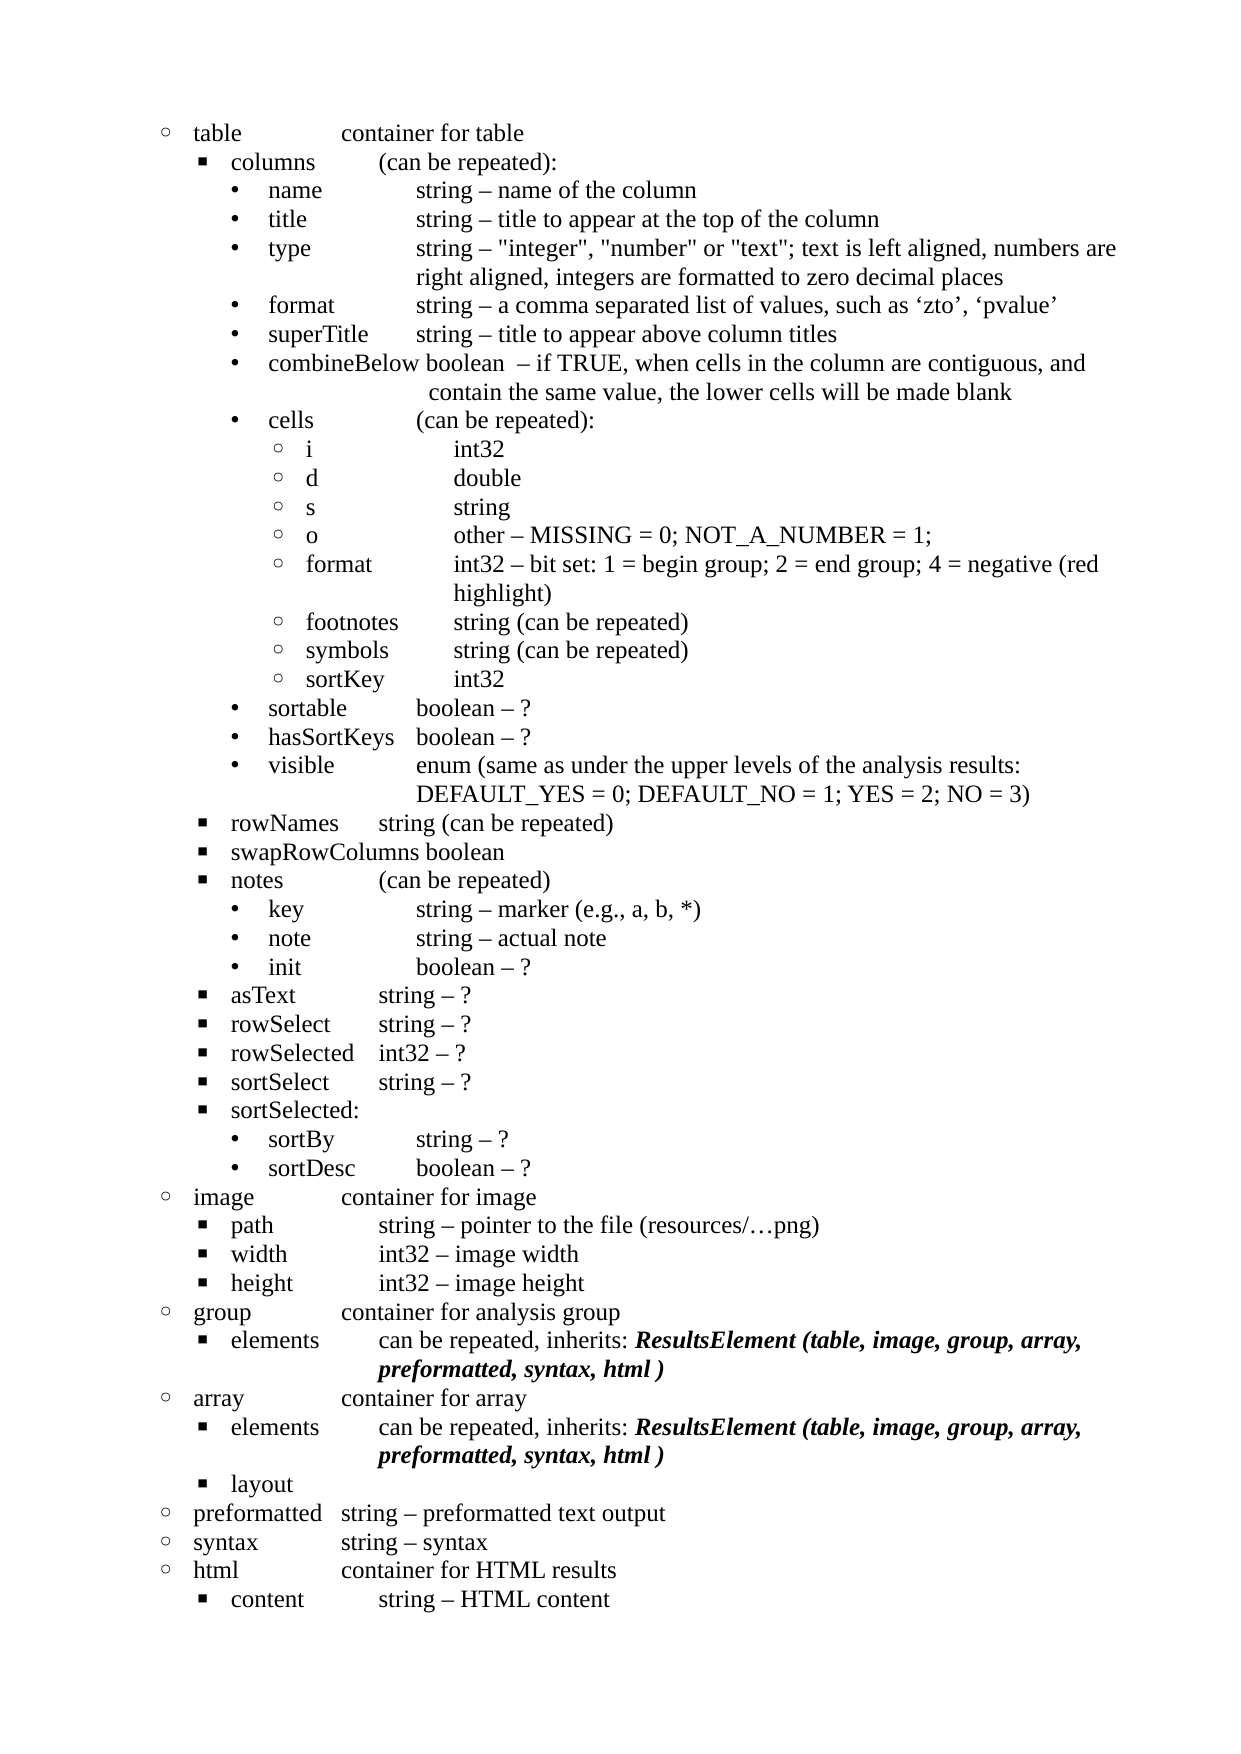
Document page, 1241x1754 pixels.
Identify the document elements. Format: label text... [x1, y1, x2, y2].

list sortSelected: [193, 1096, 1122, 1124]
list image container for image [156, 1182, 1122, 1211]
list array container for array [156, 1383, 1122, 1412]
list group container for analysis group [156, 1297, 1122, 1326]
list title string – title to appear at the top of the column [231, 204, 1122, 233]
list symbols string (can be repeated) [268, 636, 1122, 664]
list format string – a comma separated list of values, such as ‘zto’, ‘pvalue’ [231, 291, 1122, 319]
list o other – MISSING = 0; NOT_A_NUMBER = 1; [268, 521, 1122, 549]
list syntax string – syntax [156, 1527, 1122, 1556]
list init boolean – ? [231, 952, 1122, 981]
list superTitle string – title to appear above column titles [231, 319, 1122, 348]
list html container for HTML results [156, 1556, 1122, 1584]
list key string – marker (e.g., a, b, *) [231, 894, 1122, 923]
list path string – pointer to the file (resources/…png) [193, 1211, 1122, 1239]
list d double [268, 463, 1122, 492]
list cells (can be repeated): [231, 406, 1122, 434]
list swapRowColumns boolean [193, 837, 1122, 866]
list note string – actual note [231, 923, 1122, 952]
list rowNames string (can be repeated) [193, 808, 1122, 837]
list table container for table [156, 118, 1122, 147]
list i int32 [268, 434, 1122, 463]
list sortBy string – ? [231, 1124, 1122, 1153]
list combineBelow boolean – if TRUE, when cells in the column are contiguous, and contain the same value, the lower cells will be made blank [231, 348, 1122, 406]
list rowSelect string – ? [193, 1009, 1122, 1038]
list rowSelected int32 – ? [193, 1038, 1122, 1067]
list sortDesc boolean – ? [231, 1153, 1122, 1182]
list footnotes string (can be repeated) [268, 607, 1122, 636]
list s string [268, 492, 1122, 521]
list type string – "integer", "number" or "text"; text is left aligned, numbers are right aligned, integers are formatted to zero decimal places [231, 233, 1122, 291]
list visible enum (same as under the upper levels of the analysis results: DEFAULT_YES = 0; DEFAULT_NO = 1; YES = 2; NO = 3) [231, 751, 1122, 808]
list elements can be repeated, inherits: ResultsElement (table, image, group, array, preformatted, syntax, html ) [193, 1412, 1122, 1469]
list layout [193, 1469, 1122, 1498]
list sortKey int32 [268, 664, 1122, 693]
list width int32 – image width [193, 1239, 1122, 1268]
list elements can be repeated, inherits: ResultsElement (table, image, group, array, preformatted, syntax, html ) [193, 1326, 1122, 1383]
list notes (can be repeated) [193, 866, 1122, 894]
list name string – name of the column [231, 176, 1122, 204]
list height int32 – image height [193, 1268, 1122, 1297]
list sortSelect string – ? [193, 1067, 1122, 1096]
list sortable boolean – ? [231, 693, 1122, 722]
list columns (can be repeated): [193, 147, 1122, 176]
list preformatted string – preformatted text output [156, 1498, 1122, 1527]
list hasSortKeys boolean – ? [231, 722, 1122, 751]
list content string – HTML content [193, 1584, 1122, 1613]
list format int32 – bit set: 1 = begin group; 2 = end group; 4 = negative (red highlight) [268, 549, 1122, 607]
list asText string – ? [193, 981, 1122, 1009]
